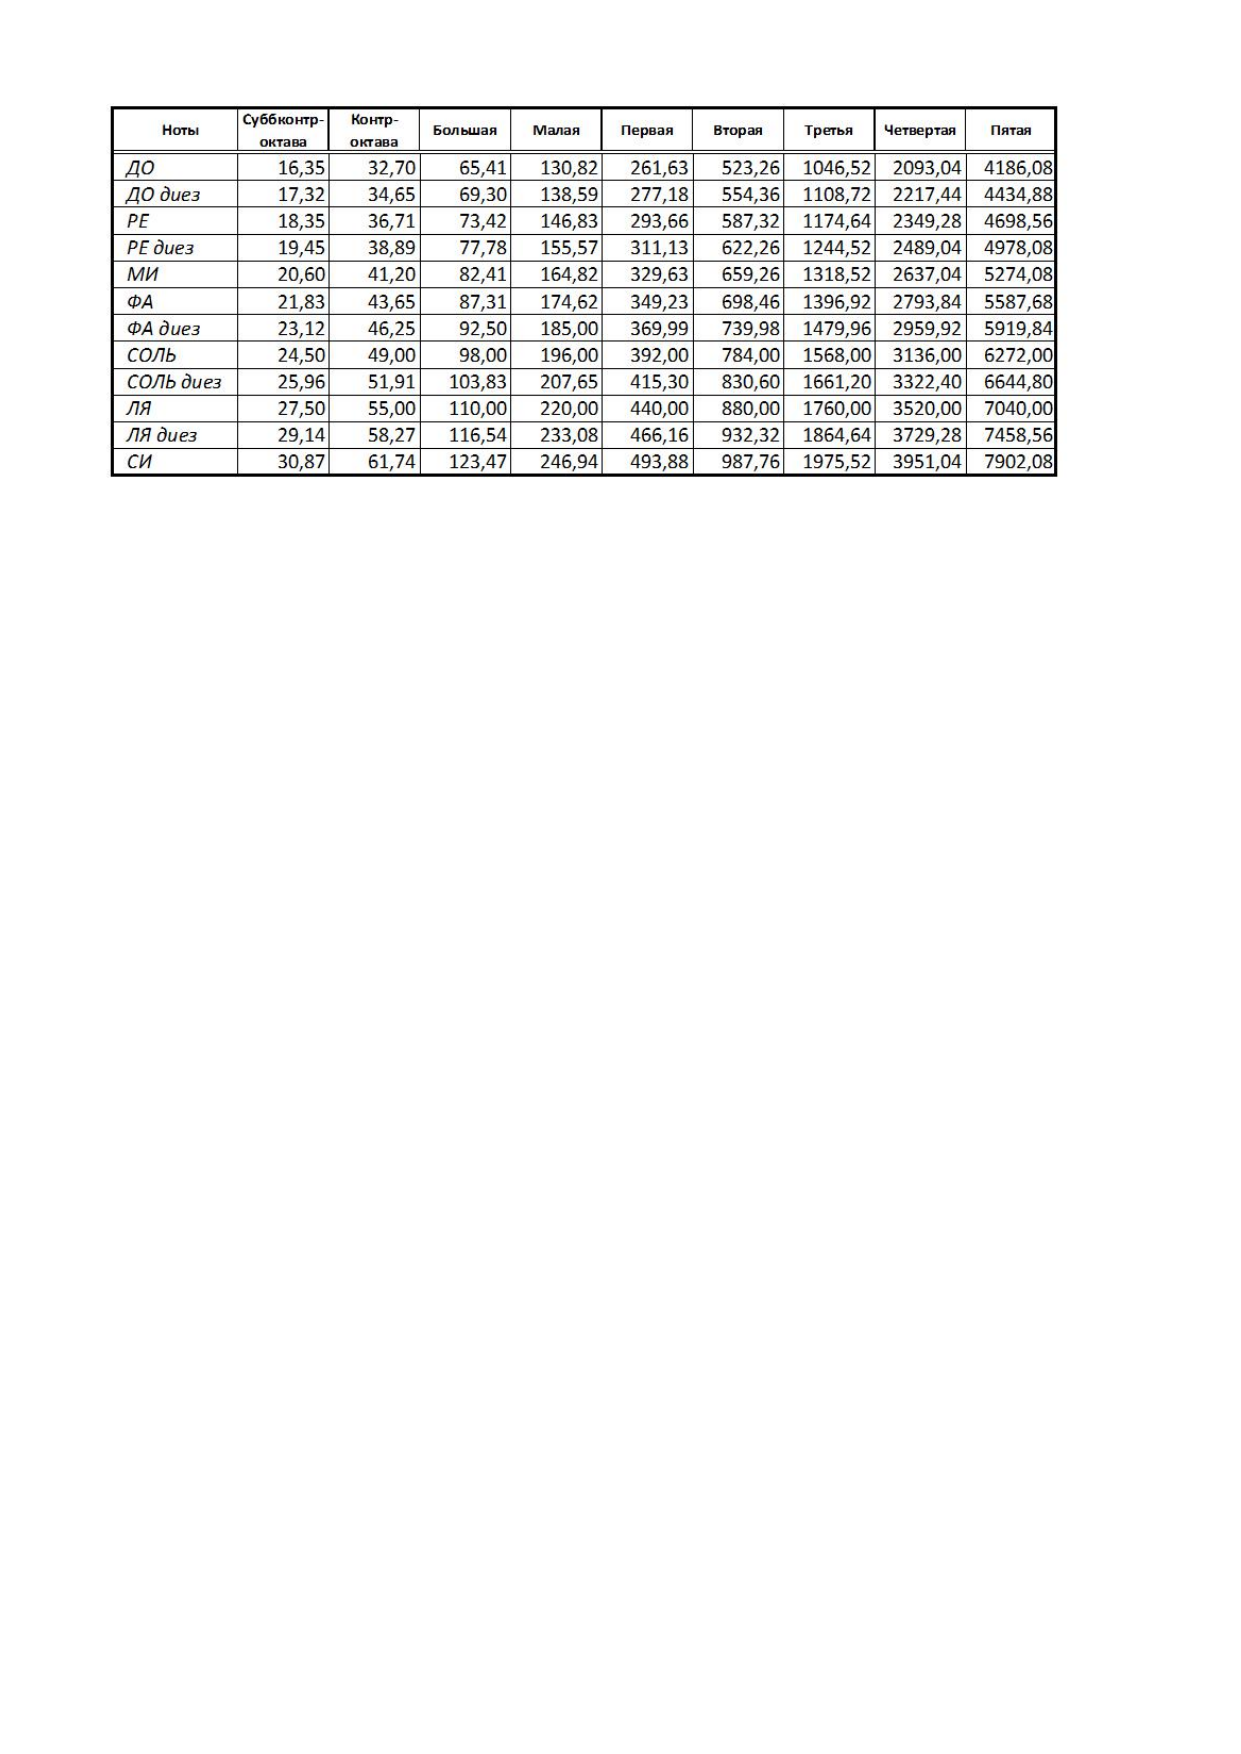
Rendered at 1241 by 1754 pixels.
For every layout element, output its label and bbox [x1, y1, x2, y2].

picture [81, 69, 1086, 514]
